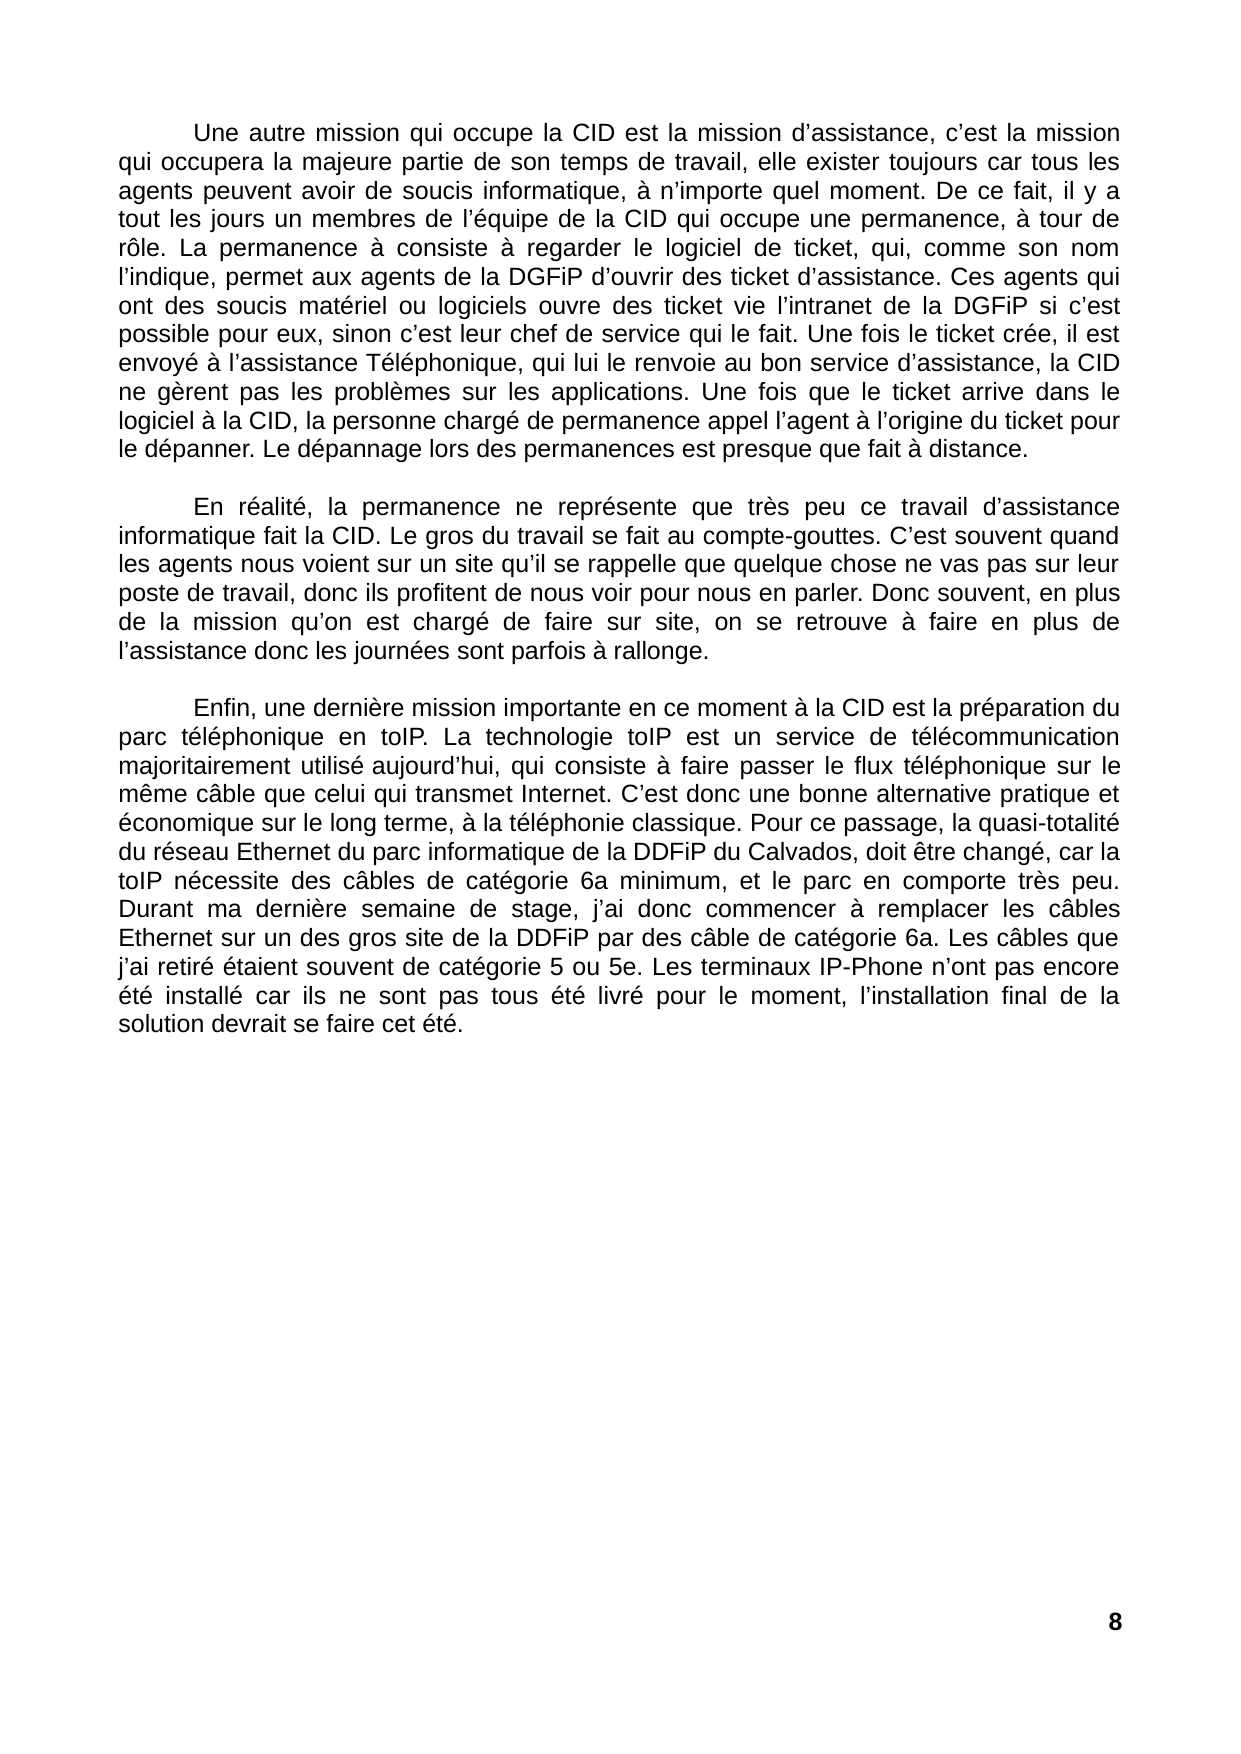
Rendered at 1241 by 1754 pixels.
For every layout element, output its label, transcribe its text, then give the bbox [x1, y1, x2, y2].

text En réalité, la permanence ne représente que très peu ce travail d’assistance informatique fait la CID. Le gros du travail se fait au compte-gouttes. C’est souvent quand les agents nous voient sur un site qu’il se rappelle que quelque chose ne vas pas sur leur poste de travail, donc ils profitent de nous voir pour nous en parler. Donc souvent, en plus de la mission qu’on est chargé de faire sur site, on se retrouve à faire en plus de l’assistance donc les journées sont parfois à rallonge. [118, 492, 1122, 664]
text Une autre mission qui occupe la CID est la mission d’assistance, c’est la mission qui occupera la majeure partie de son temps de travail, elle exister toujours car tous les agents peuvent avoir de soucis informatique, à n’importe quel moment. De ce fait, il y a tout les jours un membres de l’équipe de la CID qui occupe une permanence, à tour de rôle. La permanence à consiste à regarder le logiciel de ticket, qui, comme son nom l’indique, permet aux agents de la DGFiP d’ouvrir des ticket d’assistance. Ces agents qui ont des soucis matériel ou logiciels ouvre des ticket vie l’intranet de la DGFiP si c’est possible pour eux, sinon c’est leur chef de service qui le fait. Une fois le ticket crée, il est envoyé à l’assistance Téléphonique, qui lui le renvoie au bon service d’assistance, la CID ne gèrent pas les problèmes sur les applications. Une fois que le ticket arrive dans le logiciel à la CID, la personne chargé de permanence appel l’agent à l’origine du ticket pour le dépanner. Le dépannage lors des permanences est presque que fait à distance. [118, 118, 1122, 463]
text Enfin, une dernière mission importante en ce moment à la CID est la préparation du parc téléphonique en toIP. La technologie toIP est un service de télécommunication majoritairement utilisé aujourd’hui, qui consiste à faire passer le flux téléphonique sur le même câble que celui qui transmet Internet. C’est donc une bonne alternative pratique et économique sur le long terme, à la téléphonie classique. Pour ce passage, la quasi-totalité du réseau Ethernet du parc informatique de la DDFiP du Calvados, doit être changé, car la toIP nécessite des câbles de catégorie 6a minimum, et le parc en comporte très peu. Durant ma dernière semaine de stage, j’ai donc commencer à remplacer les câbles Ethernet sur un des gros site de la DDFiP par des câble de catégorie 6a. Les câbles que j’ai retiré étaient souvent de catégorie 5 ou 5e. Les terminaux IP-Phone n’ont pas encore été installé car ils ne sont pas tous été livré pour le moment, l’installation final de la solution devrait se faire cet été. [118, 693, 1122, 1038]
